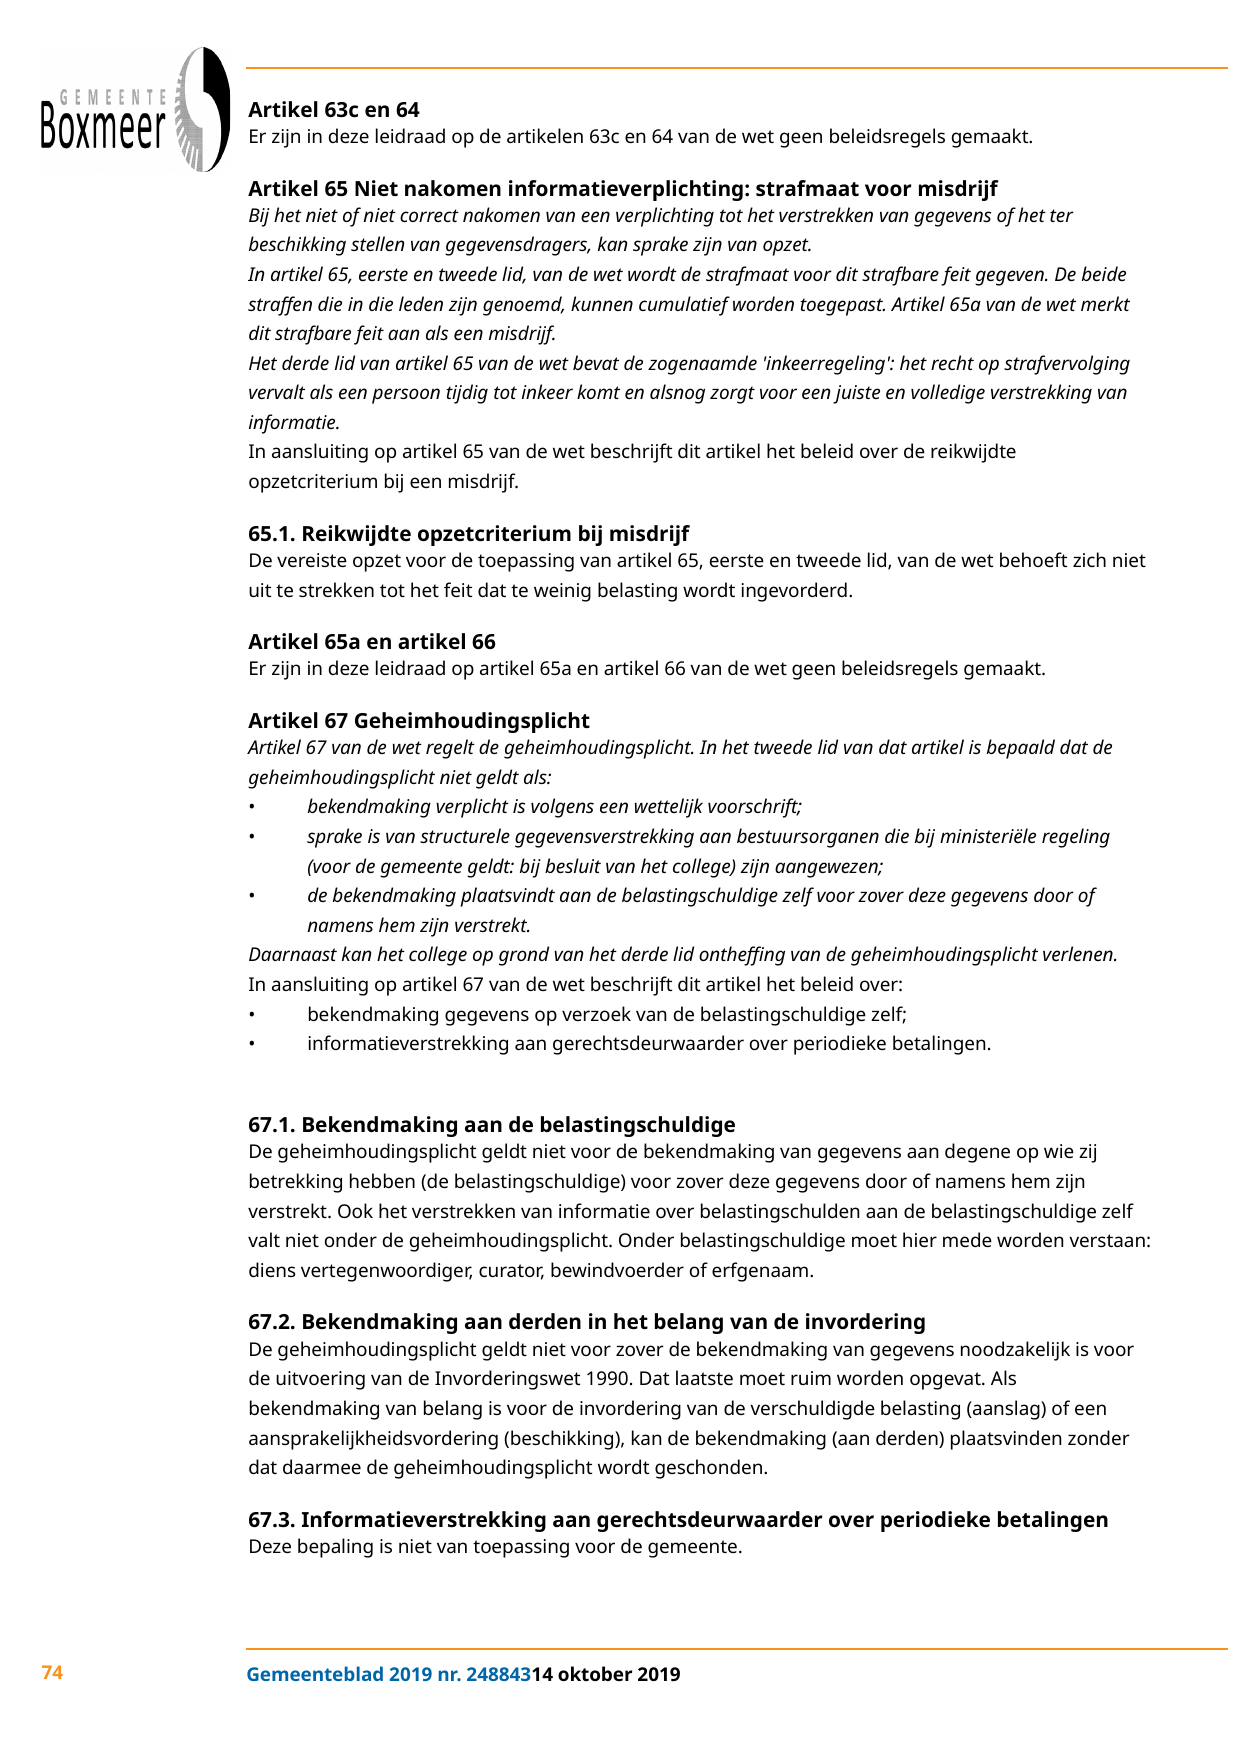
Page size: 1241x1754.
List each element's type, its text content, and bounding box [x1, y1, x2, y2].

text Er zijn in deze leidraad op de artikelen 63c en 64 van de wet geen beleidsregels gemaakt. [248, 123, 1152, 149]
text De vereiste opzet voor de toepassing van artikel 65, eerste en tweede lid, van de wet behoeft zich niet uit te strekken tot het feit dat te weinig belasting wordt ingevorderd. [248, 547, 1152, 602]
text In artikel 65, eerste en tweede lid, van de wet wordt de strafmaat voor dit strafbare feit gegeven. De beide straffen die in die leden zijn genoemd, kunnen cumulatief worden toegepast. Artikel 65a van de wet merkt dit strafbare feit aan als een misdrijf. [248, 261, 1152, 346]
text Het derde lid van artikel 65 van de wet bevat de zogenaamde 'inkeerregeling': het recht op strafvervolging vervalt als een persoon tijdig tot inkeer komt en alsnog zorgt voor een juiste en volledige verstrekking van informatie. [248, 350, 1152, 435]
text Daarnaast kan het college op grond van het derde lid ontheffing van de geheimhoudingsplicht verlenen. [248, 942, 1152, 967]
text De geheimhoudingsplicht geldt niet voor zover de bekendmaking van gegevens noodzakelijk is voor de uitvoering van de Invorderingswet 1990. Dat laatste moet ruim worden opgevat. Als bekendmaking van belang is voor de invordering van de verschuldigde belasting (aanslag) of een aansprakelijkheidsvordering (beschikking), kan de bekendmaking (aan derden) plaatsvinden zonder dat daarmee de geheimhoudingsplicht wordt geschonden. [248, 1336, 1152, 1480]
text In aansluiting op artikel 67 van de wet beschrijft dit artikel het beleid over: [248, 971, 1152, 997]
text Bij het niet of niet correct nakomen van een verplichting tot het verstrekken van gegevens of het ter beschikking stellen van gegevensdragers, kan sprake zijn van opzet. [248, 202, 1152, 257]
text 65.1. Reikwijdte opzetcriterium bij misdrijf [248, 519, 1152, 547]
text Artikel 65a en artikel 66 [248, 627, 1152, 656]
text Artikel 63c en 64 [248, 95, 1152, 123]
text De geheimhoudingsplicht geldt niet voor de bekendmaking van gegevens aan degene op wie zij betrekking hebben (de belastingschuldige) voor zover deze gegevens door of namens hem zijn verstrekt. Ook het verstrekken van informatie over belastingschulden aan de belastingschuldige zelf valt niet onder de geheimhoudingsplicht. Onder belastingschuldige moet hier mede worden verstaan: diens vertegenwoordiger, curator, bewindvoerder of erfgenaam. [248, 1139, 1152, 1283]
list de bekendmaking plaatsvindt aan de belastingschuldige zelf voor zover deze gegevens door of namens hem zijn verstrekt. [248, 882, 1152, 938]
text In aansluiting op artikel 65 van de wet beschrijft dit artikel het beleid over de reikwijdte opzetcriterium bij een misdrijf. [248, 439, 1152, 494]
text Deze bepaling is niet van toepassing voor de gemeente. [248, 1533, 1152, 1559]
list sprake is van structurele gegevensverstrekking aan bestuursorganen die bij ministeriële regeling (voor de gemeente geldt: bij besluit van het college) zijn aangewezen; [248, 823, 1152, 878]
text Artikel 65 Niet nakomen informatieverplichting: strafmaat voor misdrijf [248, 174, 1152, 202]
list bekendmaking verplicht is volgens een wettelijk voorschrift; [248, 794, 1152, 819]
list bekendmaking gegevens op verzoek van de belastingschuldige zelf; [248, 1001, 1152, 1026]
text Artikel 67 Geheimhoudingsplicht [248, 706, 1152, 734]
text 67.1. Bekendmaking aan de belastingschuldige [248, 1110, 1152, 1139]
text Er zijn in deze leidraad op artikel 65a en artikel 66 van de wet geen beleidsregels gemaakt. [248, 656, 1152, 681]
text 67.2. Bekendmaking aan derden in het belang van de invordering [248, 1307, 1152, 1336]
text Artikel 67 van de wet regelt de geheimhoudingsplicht. In het tweede lid van dat artikel is bepaald dat de geheimhoudingsplicht niet geldt als: [248, 734, 1152, 790]
text 67.3. Informatieverstrekking aan gerechtsdeurwaarder over periodieke betalingen [248, 1505, 1152, 1533]
list informatieverstrekking aan gerechtsdeurwaarder over periodieke betalingen. [248, 1030, 1152, 1056]
picture [41, 47, 231, 172]
